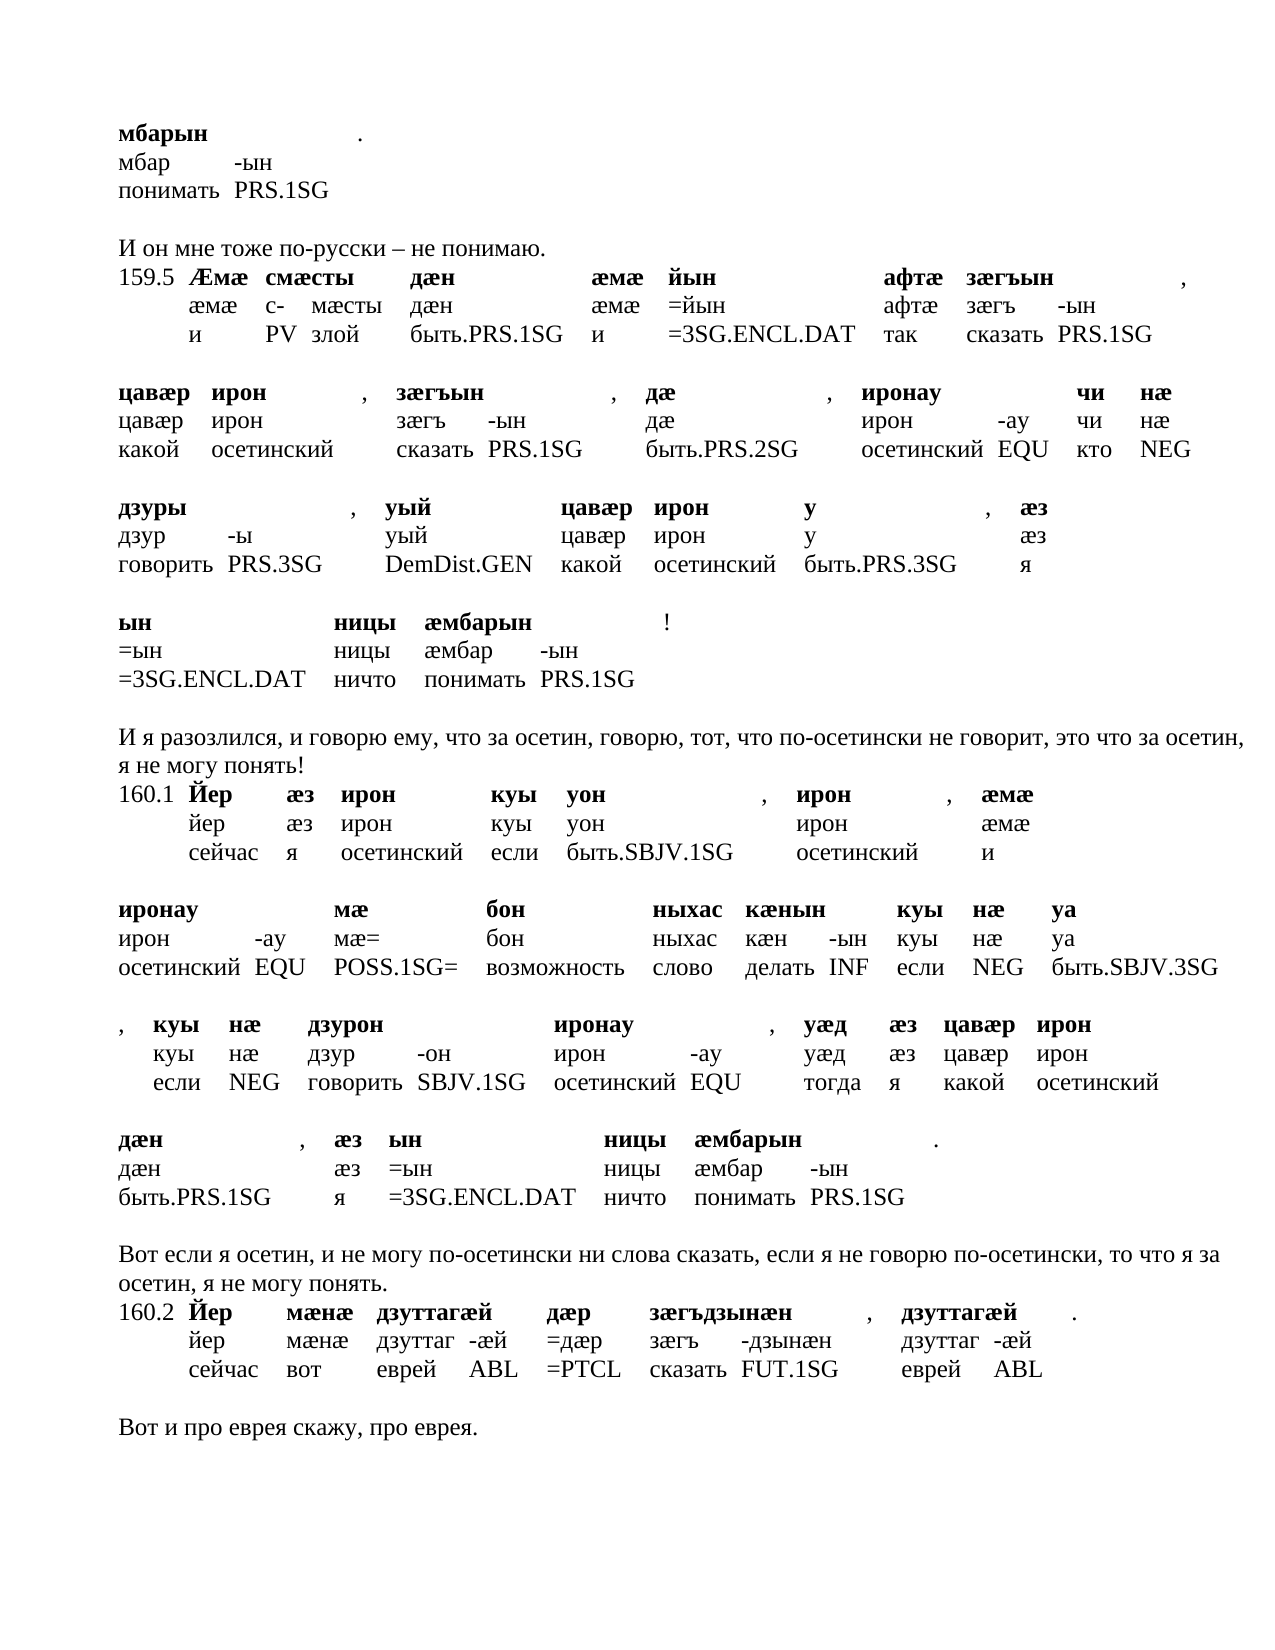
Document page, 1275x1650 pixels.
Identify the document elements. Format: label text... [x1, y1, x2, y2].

text я [334, 1182, 361, 1211]
text =3SG.ENCL.DAT [668, 319, 856, 348]
text 160.1 [118, 779, 174, 808]
text нæ [1140, 377, 1205, 406]
text мæ= [333, 923, 458, 952]
text быть.PRS.1SG [118, 1182, 272, 1211]
text куы [897, 923, 945, 952]
text сейчас [188, 1354, 259, 1383]
text дæн [118, 1153, 272, 1182]
text понимать [694, 1182, 796, 1211]
text -он [417, 1038, 526, 1067]
text дæ [645, 377, 813, 406]
text дзуры [118, 492, 336, 521]
text афтæ [883, 291, 938, 319]
text 160.2 [118, 1297, 174, 1326]
text йер [188, 808, 259, 837]
text и [591, 319, 640, 348]
text æмбарын [694, 1124, 919, 1153]
text ирон [118, 923, 241, 952]
text Вот и про еврея скажу, про еврея. [118, 1412, 1249, 1441]
text æмæ [981, 808, 1030, 837]
text æмбар [694, 1153, 796, 1182]
text цавæр [943, 1038, 1009, 1067]
text , [946, 779, 967, 808]
text ницы [604, 1153, 667, 1182]
text афтæ [883, 262, 952, 291]
text дзуттаг [376, 1326, 455, 1354]
text -æй [469, 1326, 519, 1354]
text цавæр [118, 406, 184, 434]
text ирон [654, 521, 776, 549]
text уон [566, 779, 747, 808]
text -ын [1057, 291, 1153, 319]
text мбарын [118, 118, 343, 147]
text , [299, 1124, 320, 1153]
text ирон [211, 377, 348, 406]
text POSS.1SG= [333, 952, 458, 981]
text какой [118, 434, 184, 463]
text слово [652, 952, 717, 981]
text зæгъын [396, 377, 597, 406]
text æмæ [591, 262, 654, 291]
text , [985, 492, 1006, 521]
text понимать [424, 664, 526, 693]
text иронау [861, 377, 1063, 406]
text осетинский [861, 434, 984, 463]
text еврей [901, 1354, 979, 1383]
text цавæр [561, 521, 626, 549]
text , [761, 779, 782, 808]
text кæн [745, 923, 815, 952]
text у [804, 521, 957, 549]
text быть.SBJV.3SG [1051, 952, 1219, 981]
text æз [1020, 521, 1046, 549]
text мæ [333, 894, 472, 923]
text æмбарын [424, 607, 649, 636]
text нæ [972, 923, 1024, 952]
text И он мне тоже по-русски – не понимаю. [118, 233, 1249, 262]
text делать [745, 952, 815, 981]
text дзуттагæй [376, 1297, 533, 1326]
text Йер [188, 779, 272, 808]
text æмбар [424, 636, 526, 664]
text =ын [388, 1153, 576, 1182]
text PRS.1SG [234, 176, 329, 204]
text SBJV.1SG [417, 1067, 526, 1096]
text æмæ [188, 291, 237, 319]
text PRS.1SG [810, 1182, 905, 1211]
text уый [385, 521, 533, 549]
text нæ [229, 1009, 294, 1038]
text FUT.1SG [741, 1354, 839, 1383]
text уæд [804, 1009, 875, 1038]
text æз [286, 779, 327, 808]
text нæ [1140, 406, 1191, 434]
text æз [889, 1009, 929, 1038]
text Вот если я осетин, и не могу по-осетински ни слова сказать, если я не говорю по-осетински, то что я за осетин, я не могу понять. [118, 1239, 1249, 1297]
text , [350, 492, 371, 521]
text так [883, 319, 938, 348]
text =йын [668, 291, 856, 319]
text цавæр [118, 377, 197, 406]
text куы [153, 1038, 201, 1067]
text дзурон [308, 1009, 540, 1038]
text если [153, 1067, 201, 1096]
text я [889, 1067, 916, 1096]
text злой [311, 319, 382, 348]
text EQU [997, 434, 1049, 463]
text PRS.1SG [488, 434, 583, 463]
text -ын [540, 636, 635, 664]
text EQU [254, 952, 306, 981]
text =3SG.ENCL.DAT [388, 1182, 576, 1211]
text ирон [796, 779, 932, 808]
text дæ [645, 406, 799, 434]
text ABL [993, 1354, 1043, 1383]
text мæнæ [286, 1326, 349, 1354]
text PRS.1SG [540, 664, 635, 693]
text ирон [341, 808, 463, 837]
text EQU [690, 1067, 741, 1096]
text , [118, 1009, 139, 1038]
text чи [1076, 377, 1126, 406]
text дæр [546, 1297, 636, 1326]
text осетинский [1036, 1067, 1159, 1096]
text осетинский [554, 1067, 676, 1096]
text с- [265, 291, 297, 319]
text я [1020, 549, 1046, 578]
text =ын [118, 636, 306, 664]
text быть.PRS.1SG [410, 319, 563, 348]
text ирон [796, 808, 918, 837]
text сказать [649, 1354, 727, 1383]
text и [188, 319, 237, 348]
text если [491, 837, 539, 866]
text уон [566, 808, 734, 837]
text нæ [972, 894, 1038, 923]
text осетинский [211, 434, 334, 463]
text тогда [804, 1067, 861, 1096]
text куы [491, 779, 553, 808]
text зæгъдзынæн [649, 1297, 853, 1326]
text -ау [690, 1038, 741, 1067]
text дæн [410, 291, 563, 319]
text какой [943, 1067, 1009, 1096]
text нæ [229, 1038, 280, 1067]
text -ау [997, 406, 1049, 434]
text -дзынæн [741, 1326, 839, 1354]
text мæсты [311, 291, 382, 319]
text . [1071, 1297, 1092, 1326]
text æмæ [591, 291, 640, 319]
text PRS.1SG [1057, 319, 1153, 348]
text INF [829, 952, 869, 981]
text цавæр [943, 1009, 1023, 1038]
text зæгъ [396, 406, 474, 434]
text ын [118, 607, 320, 636]
text уа [1051, 923, 1219, 952]
text =дæр [546, 1326, 622, 1354]
text æз [286, 808, 313, 837]
text цавæр [561, 492, 640, 521]
text сказать [966, 319, 1044, 348]
text осетинский [796, 837, 918, 866]
text йын [668, 262, 869, 291]
text сказать [396, 434, 474, 463]
text , [361, 377, 382, 406]
text бон [486, 894, 639, 923]
text -æй [993, 1326, 1043, 1354]
text зæгъ [966, 291, 1044, 319]
text чи [1076, 406, 1112, 434]
text у [804, 492, 971, 521]
text ирон [211, 406, 334, 434]
text вот [286, 1354, 349, 1383]
text ын [388, 1124, 590, 1153]
text ницы [333, 607, 410, 636]
text я [286, 837, 313, 866]
text осетинский [341, 837, 463, 866]
text ирон [861, 406, 984, 434]
text Йер [188, 1297, 272, 1326]
text бон [486, 923, 625, 952]
text . [357, 118, 378, 147]
text если [897, 952, 945, 981]
text ирон [1036, 1038, 1159, 1067]
text еврей [376, 1354, 455, 1383]
text дзуттагæй [901, 1297, 1057, 1326]
text кто [1076, 434, 1112, 463]
text æмæ [981, 779, 1044, 808]
text иронау [554, 1009, 755, 1038]
text быть.PRS.3SG [804, 549, 957, 578]
text говорить [308, 1067, 403, 1096]
text -ын [829, 923, 869, 952]
text ирон [654, 492, 790, 521]
text , [769, 1009, 790, 1038]
text И я разозлился, и говорю ему, что за осетин, говорю, тот, что по-осетински не говорит, это что за осетин, я не могу понять! [118, 722, 1249, 779]
text NEG [229, 1067, 280, 1096]
text сейчас [188, 837, 259, 866]
text ныхас [652, 894, 731, 923]
text Æмæ [188, 262, 251, 291]
text , [611, 377, 632, 406]
text DemDist.GEN [385, 549, 533, 578]
text ничто [604, 1182, 667, 1211]
text -ын [810, 1153, 905, 1182]
text кæнын [745, 894, 883, 923]
text смæсты [265, 262, 396, 291]
text мбар [118, 147, 220, 176]
text дзуттаг [901, 1326, 979, 1354]
text æз [1020, 492, 1060, 521]
text дæн [410, 262, 577, 291]
text ницы [333, 636, 396, 664]
text осетинский [654, 549, 776, 578]
text быть.SBJV.1SG [566, 837, 734, 866]
text возможность [486, 952, 625, 981]
text ирон [554, 1038, 676, 1067]
text , [1180, 262, 1201, 291]
text ! [663, 607, 684, 636]
text йер [188, 1326, 259, 1354]
text зæгъ [649, 1326, 727, 1354]
text ирон [341, 779, 477, 808]
text -ау [254, 923, 306, 952]
text ныхас [652, 923, 717, 952]
text осетинский [118, 952, 241, 981]
text куы [153, 1009, 215, 1038]
text NEG [1140, 434, 1191, 463]
text какой [561, 549, 626, 578]
text говорить [118, 549, 213, 578]
text 159.5 [118, 262, 174, 291]
text зæгъын [966, 262, 1167, 291]
text =PTCL [546, 1354, 622, 1383]
text понимать [118, 176, 220, 204]
text уæд [804, 1038, 861, 1067]
text NEG [972, 952, 1024, 981]
text æз [889, 1038, 916, 1067]
text ничто [333, 664, 396, 693]
text дæн [118, 1124, 285, 1153]
text быть.PRS.2SG [645, 434, 799, 463]
text , [826, 377, 847, 406]
text иронау [118, 894, 320, 923]
text -ы [227, 521, 323, 549]
text æз [334, 1124, 374, 1153]
text PRS.3SG [227, 549, 323, 578]
text -ын [488, 406, 583, 434]
text дзур [308, 1038, 403, 1067]
text уа [1051, 894, 1233, 923]
text ницы [604, 1124, 680, 1153]
text уый [385, 492, 547, 521]
text куы [897, 894, 959, 923]
text куы [491, 808, 539, 837]
text мæнæ [286, 1297, 363, 1326]
text ирон [1036, 1009, 1173, 1038]
text , [866, 1297, 887, 1326]
text дзур [118, 521, 213, 549]
text æз [334, 1153, 361, 1182]
text =3SG.ENCL.DAT [118, 664, 306, 693]
text и [981, 837, 1030, 866]
text PV [265, 319, 297, 348]
text -ын [234, 147, 329, 176]
text . [933, 1124, 954, 1153]
text ABL [469, 1354, 519, 1383]
